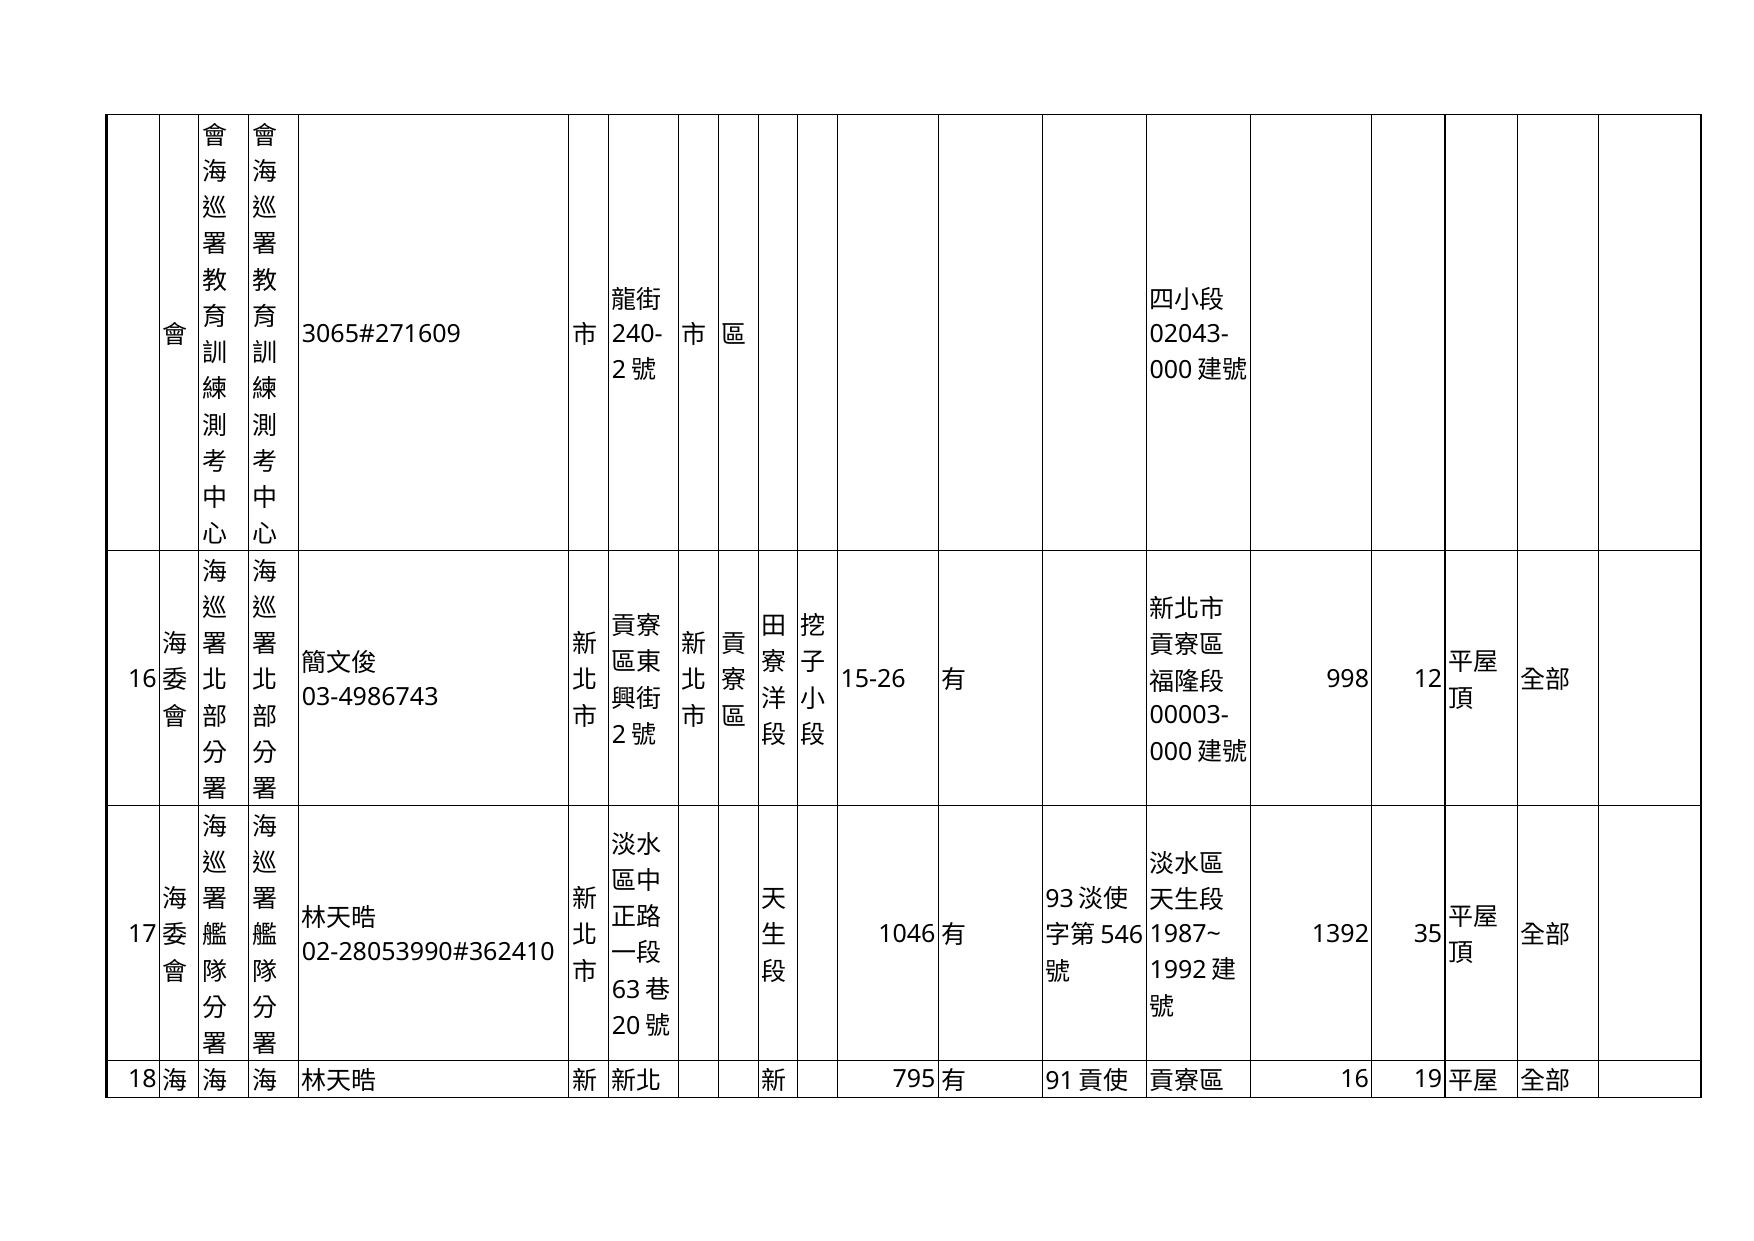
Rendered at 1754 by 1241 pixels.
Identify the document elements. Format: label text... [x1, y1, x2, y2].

table_cell 有 [939, 806, 1042, 1060]
table_cell 1046 [838, 806, 938, 1060]
table_cell 市 [569, 115, 608, 550]
table_cell 新北市 [569, 551, 608, 805]
table_cell 海 [249, 1061, 298, 1097]
table_cell [798, 806, 837, 1060]
table_cell 海 [160, 1061, 198, 1097]
table_cell 林天晧 02-28053990#362410 [299, 806, 568, 1060]
table_cell 91貢使 [1043, 1061, 1146, 1097]
table_cell [1043, 115, 1146, 550]
table_cell 12 [1372, 551, 1444, 805]
table_cell 海 [199, 1061, 248, 1097]
table_cell [679, 1061, 718, 1097]
table_cell 挖子小段 [798, 551, 837, 805]
table_cell 平屋頂 [1446, 551, 1517, 805]
table_cell 新北市 [569, 806, 608, 1060]
table_cell [798, 115, 837, 550]
table_cell [759, 115, 797, 550]
table_cell 35 [1372, 806, 1444, 1060]
table_cell [1599, 806, 1700, 1060]
table_cell 新 [759, 1061, 797, 1097]
table_cell 16 [108, 551, 159, 805]
table_cell 簡文俊 03-4986743 [299, 551, 568, 805]
table_cell 會海巡署教育訓練測考中心 [199, 115, 248, 550]
table_cell 平屋頂 [1446, 806, 1517, 1060]
table_cell 天生段 [759, 806, 797, 1060]
table_cell [838, 115, 938, 550]
table_cell 有 [939, 1061, 1042, 1097]
table_cell [719, 1061, 758, 1097]
table_cell [1518, 115, 1598, 550]
table_cell 貢寮區 [719, 551, 758, 805]
table_cell 15-26 [838, 551, 938, 805]
table_cell 新北 [609, 1061, 678, 1097]
table_cell 龍街240-2號 [609, 115, 678, 550]
table_cell 海巡署艦隊分署 [249, 806, 298, 1060]
table_cell 新北市貢寮區福隆段00003-000建號 [1147, 551, 1250, 805]
table_cell 貢寮區 [1147, 1061, 1250, 1097]
table_cell 會 [160, 115, 198, 550]
table_cell 淡水區中正路一段63巷20號 [609, 806, 678, 1060]
table_cell 16 [1251, 1061, 1371, 1097]
table_cell 新 [569, 1061, 608, 1097]
table_cell 海委會 [160, 551, 198, 805]
table_cell 17 [108, 806, 159, 1060]
table_cell 田寮洋段 [759, 551, 797, 805]
table_cell [1599, 115, 1700, 550]
table_cell 貢寮區東興街2號 [609, 551, 678, 805]
table_cell [1043, 551, 1146, 805]
table_cell 會海巡署教育訓練測考中心 [249, 115, 298, 550]
table_cell 區 [719, 115, 758, 550]
table_cell 18 [108, 1061, 159, 1097]
table_cell 全部 [1518, 1061, 1598, 1097]
table_cell 市 [679, 115, 718, 550]
table_cell 平屋 [1446, 1061, 1517, 1097]
table_cell [1372, 115, 1444, 550]
table_cell 新北市 [679, 551, 718, 805]
table_cell 全部 [1518, 551, 1598, 805]
table_cell 海巡署北部分署 [199, 551, 248, 805]
table_cell 3065#271609 [299, 115, 568, 550]
table_cell 795 [838, 1061, 938, 1097]
table_cell 全部 [1518, 806, 1598, 1060]
table_cell 海委會 [160, 806, 198, 1060]
table_cell [1446, 115, 1517, 550]
table_cell 998 [1251, 551, 1371, 805]
table_cell 1392 [1251, 806, 1371, 1060]
table_cell 93淡使字第546號 [1043, 806, 1146, 1060]
table_cell [719, 806, 758, 1060]
table_cell 19 [1372, 1061, 1444, 1097]
table_cell [1599, 551, 1700, 805]
table_cell [679, 806, 718, 1060]
table_cell 四小段02043-000建號 [1147, 115, 1250, 550]
table_cell 林天晧 [299, 1061, 568, 1097]
table_cell 海巡署艦隊分署 [199, 806, 248, 1060]
table_cell 有 [939, 551, 1042, 805]
table_cell [108, 115, 159, 550]
table_cell 海巡署北部分署 [249, 551, 298, 805]
table_cell [939, 115, 1042, 550]
table_cell [1599, 1061, 1700, 1097]
table_cell [798, 1061, 837, 1097]
table_cell 淡水區天生段1987~ 1992建號 [1147, 806, 1250, 1060]
table_cell [1251, 115, 1371, 550]
